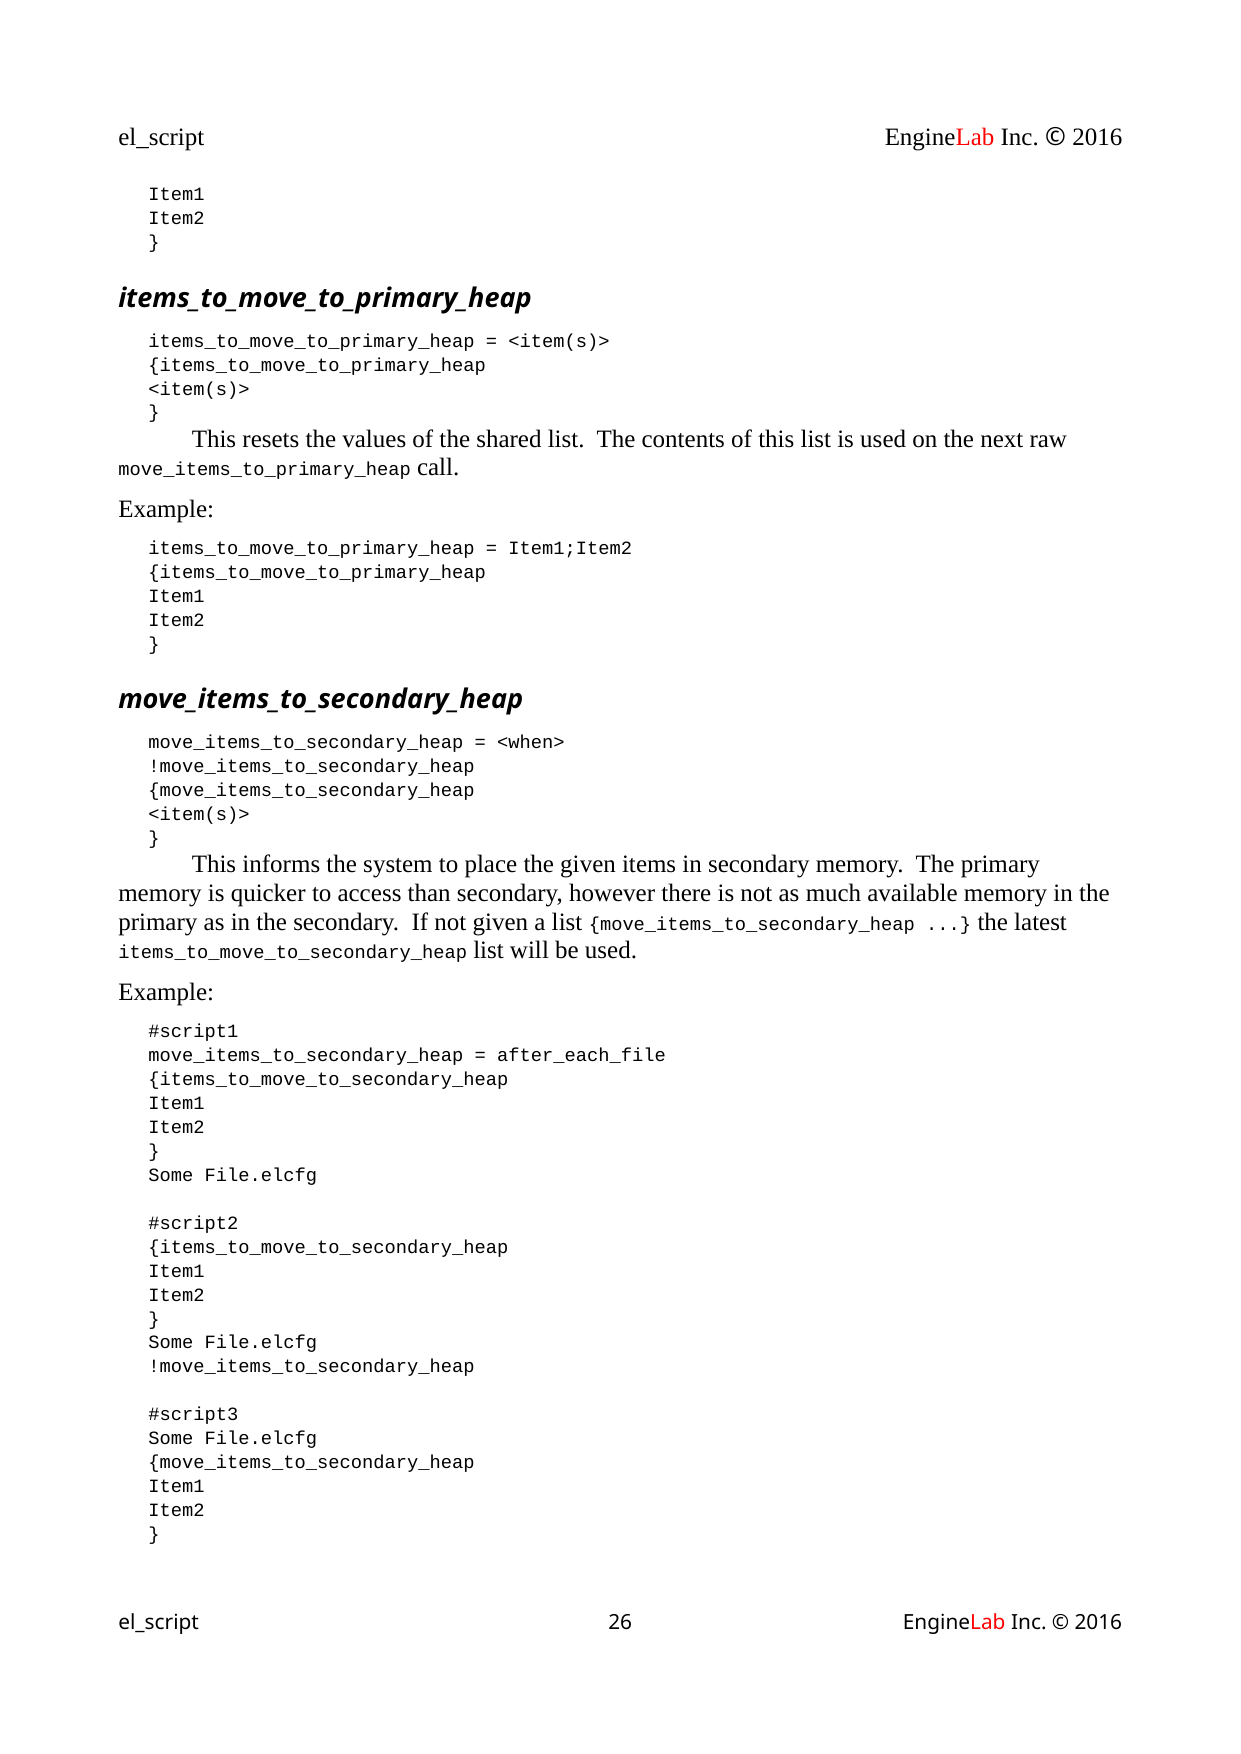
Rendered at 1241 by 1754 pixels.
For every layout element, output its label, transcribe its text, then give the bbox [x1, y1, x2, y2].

subtitle items_to_move_to_primary_heap [118, 278, 1122, 315]
text Item2 [148, 1282, 1122, 1306]
text Item1 [148, 1090, 1122, 1114]
text } [148, 400, 1122, 424]
text Item1 [148, 583, 1122, 607]
text Item2 [148, 607, 1122, 631]
text } [148, 1521, 1122, 1545]
text items_to_move_to_primary_heap = <item(s)> [148, 328, 1122, 352]
text } [148, 229, 1122, 253]
text {items_to_move_to_primary_heap [148, 559, 1122, 583]
text Some File.elcfg [148, 1330, 1122, 1354]
text {move_items_to_secondary_heap [148, 1449, 1122, 1473]
text Item2 [148, 206, 1122, 229]
subtitle move_items_to_secondary_heap [118, 680, 1122, 717]
text } [148, 631, 1122, 655]
text This informs the system to place the given items in secondary memory. The primary memory is quicker to access than secondary, however there is not as much available memory in the primary as in the secondary. If not given a list {move_items_to_secondary_heap ...} the latest items_to_move_to_secondary_heap list will be used. [118, 849, 1122, 964]
text Some File.elcfg [148, 1162, 1122, 1186]
text move_items_to_secondary_heap = <when> [148, 729, 1122, 753]
text Item1 [148, 1258, 1122, 1282]
text #script3 [148, 1402, 1122, 1426]
text #script2 [148, 1210, 1122, 1234]
text This resets the values of the shared list. The contents of this list is used on the next raw move_items_to_primary_heap call. [118, 424, 1122, 481]
text {items_to_move_to_secondary_heap [148, 1234, 1122, 1258]
text } [148, 1138, 1122, 1162]
text Some File.elcfg [148, 1426, 1122, 1449]
text {items_to_move_to_secondary_heap [148, 1066, 1122, 1090]
text Item1 [148, 1473, 1122, 1497]
text } [148, 825, 1122, 849]
text <item(s)> [148, 376, 1122, 400]
text } [148, 1306, 1122, 1330]
text #script1 [148, 1018, 1122, 1042]
text <item(s)> [148, 801, 1122, 825]
text move_items_to_secondary_heap = after_each_file [148, 1042, 1122, 1066]
text Item2 [148, 1497, 1122, 1521]
text items_to_move_to_primary_heap = Item1;Item2 [148, 535, 1122, 559]
text Item2 [148, 1114, 1122, 1138]
text Item1 [148, 182, 1122, 206]
text {items_to_move_to_primary_heap [148, 352, 1122, 376]
text !move_items_to_secondary_heap [148, 753, 1122, 777]
text Example: [118, 977, 1122, 1006]
text Example: [118, 494, 1122, 523]
text {move_items_to_secondary_heap [148, 777, 1122, 801]
text !move_items_to_secondary_heap [148, 1354, 1122, 1378]
